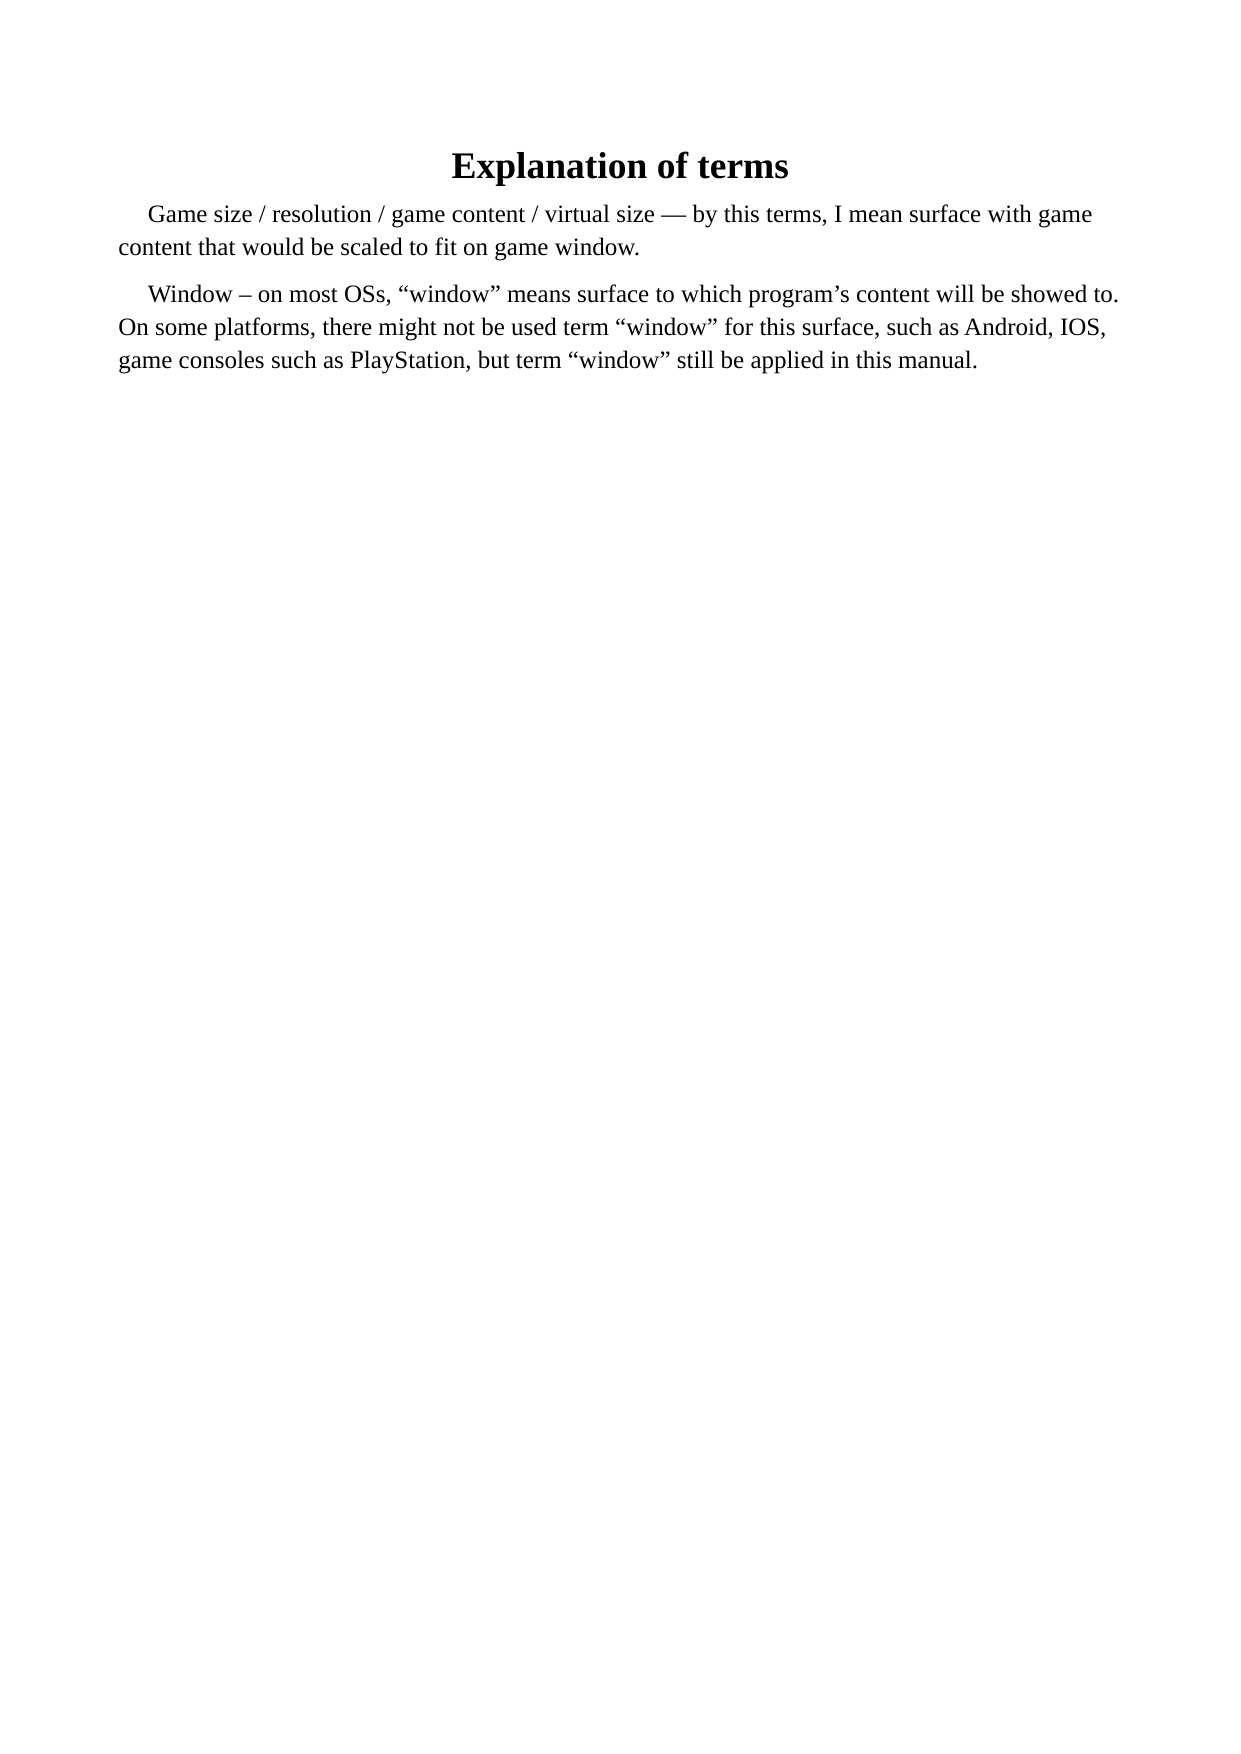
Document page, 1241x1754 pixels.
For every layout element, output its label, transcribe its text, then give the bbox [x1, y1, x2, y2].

subtitle Explanation of terms [118, 143, 1122, 186]
text Game size / resolution / game content / virtual size — by this terms, I mean surface with game content that would be scaled to fit on game window. [118, 199, 1122, 261]
text Window – on most OSs, “window” means surface to which program’s content will be showed to. On some platforms, there might not be used term “window” for this surface, such as Android, IOS, game consoles such as PlayStation, but term “window” still be applied in this manual. [118, 279, 1122, 374]
